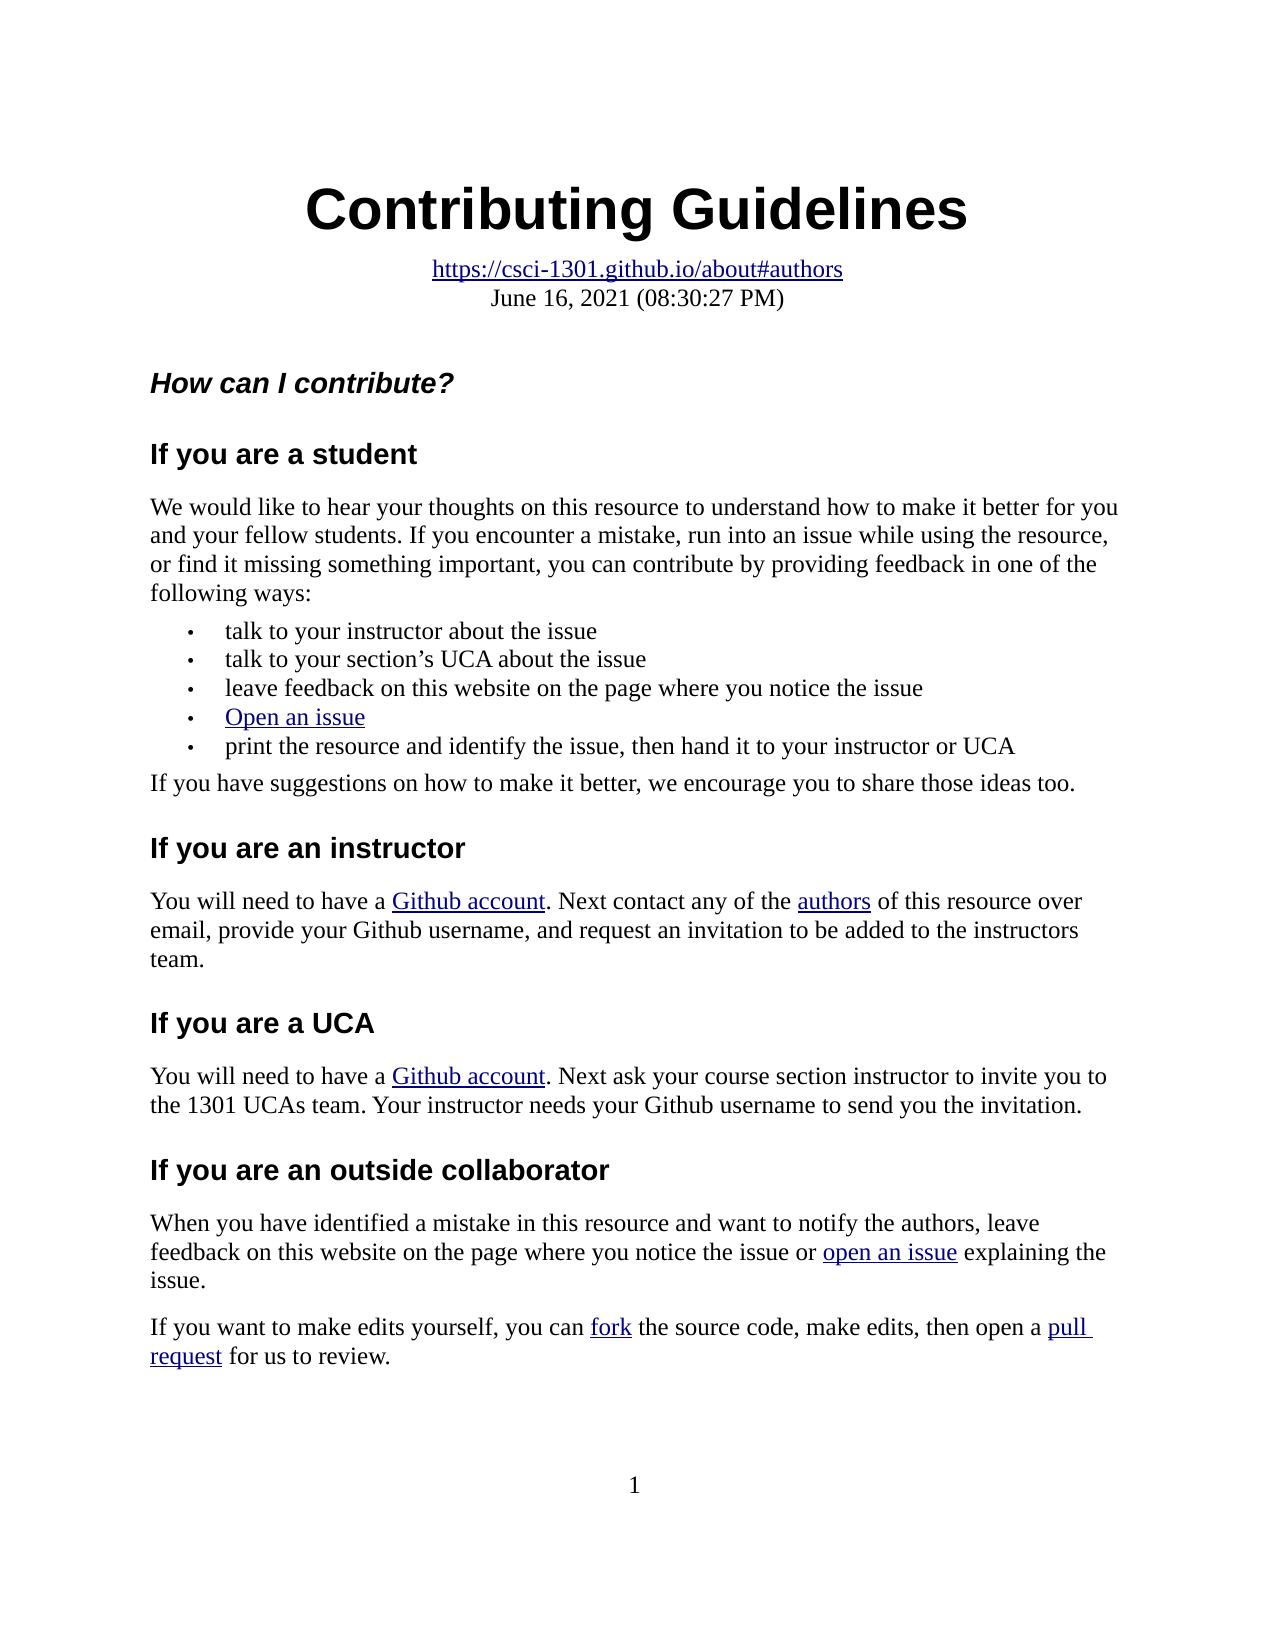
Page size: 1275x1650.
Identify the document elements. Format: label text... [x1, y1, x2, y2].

title Contributing Guidelines [150, 175, 1125, 242]
text You will need to have a Github account. Next ask your course section instructor to invite you to the 1301 UCAs team. Your instructor needs your Github username to send you the invitation. [150, 1061, 1125, 1119]
text https://csci-1301.github.io/about#authors [150, 254, 1125, 283]
list leave feedback on this website on the page where you notice the issue [187, 673, 1125, 702]
subtitle If you are a student [150, 437, 1125, 470]
subtitle If you are an outside collaborator [150, 1153, 1125, 1186]
text When you have identified a mistake in this resource and want to notify the authors, leave feedback on this website on the page where you notice the issue or open an issue explaining the issue. [150, 1208, 1125, 1294]
subtitle If you are a UCA [150, 1006, 1125, 1040]
list talk to your section’s UCA about the issue [187, 644, 1125, 673]
text If you want to make edits yourself, you can fork the source code, make edits, then open a pull request for us to review. [150, 1312, 1125, 1369]
list talk to your instructor about the issue [187, 616, 1125, 644]
list print the resource and identify the issue, then hand it to your instructor or UCA [187, 731, 1125, 759]
text You will need to have a Github account. Next contact any of the authors of this resource over email, provide your Github username, and request an invitation to be added to the instructors team. [150, 886, 1125, 972]
subtitle How can I contribute? [150, 366, 1125, 399]
text We would like to hear your thoughts on this resource to understand how to make it better for you and your fellow students. If you encounter a mistake, run into an issue while using the resource, or find it missing something important, you can contribute by providing feedback in one of the following ways: [150, 492, 1125, 607]
list Open an issue [187, 702, 1125, 731]
text June 16, 2021 (08:30:27 PM) [150, 283, 1125, 312]
subtitle If you are an instructor [150, 831, 1125, 865]
text If you have suggestions on how to make it better, we encourage you to share those ideas too. [150, 768, 1125, 797]
